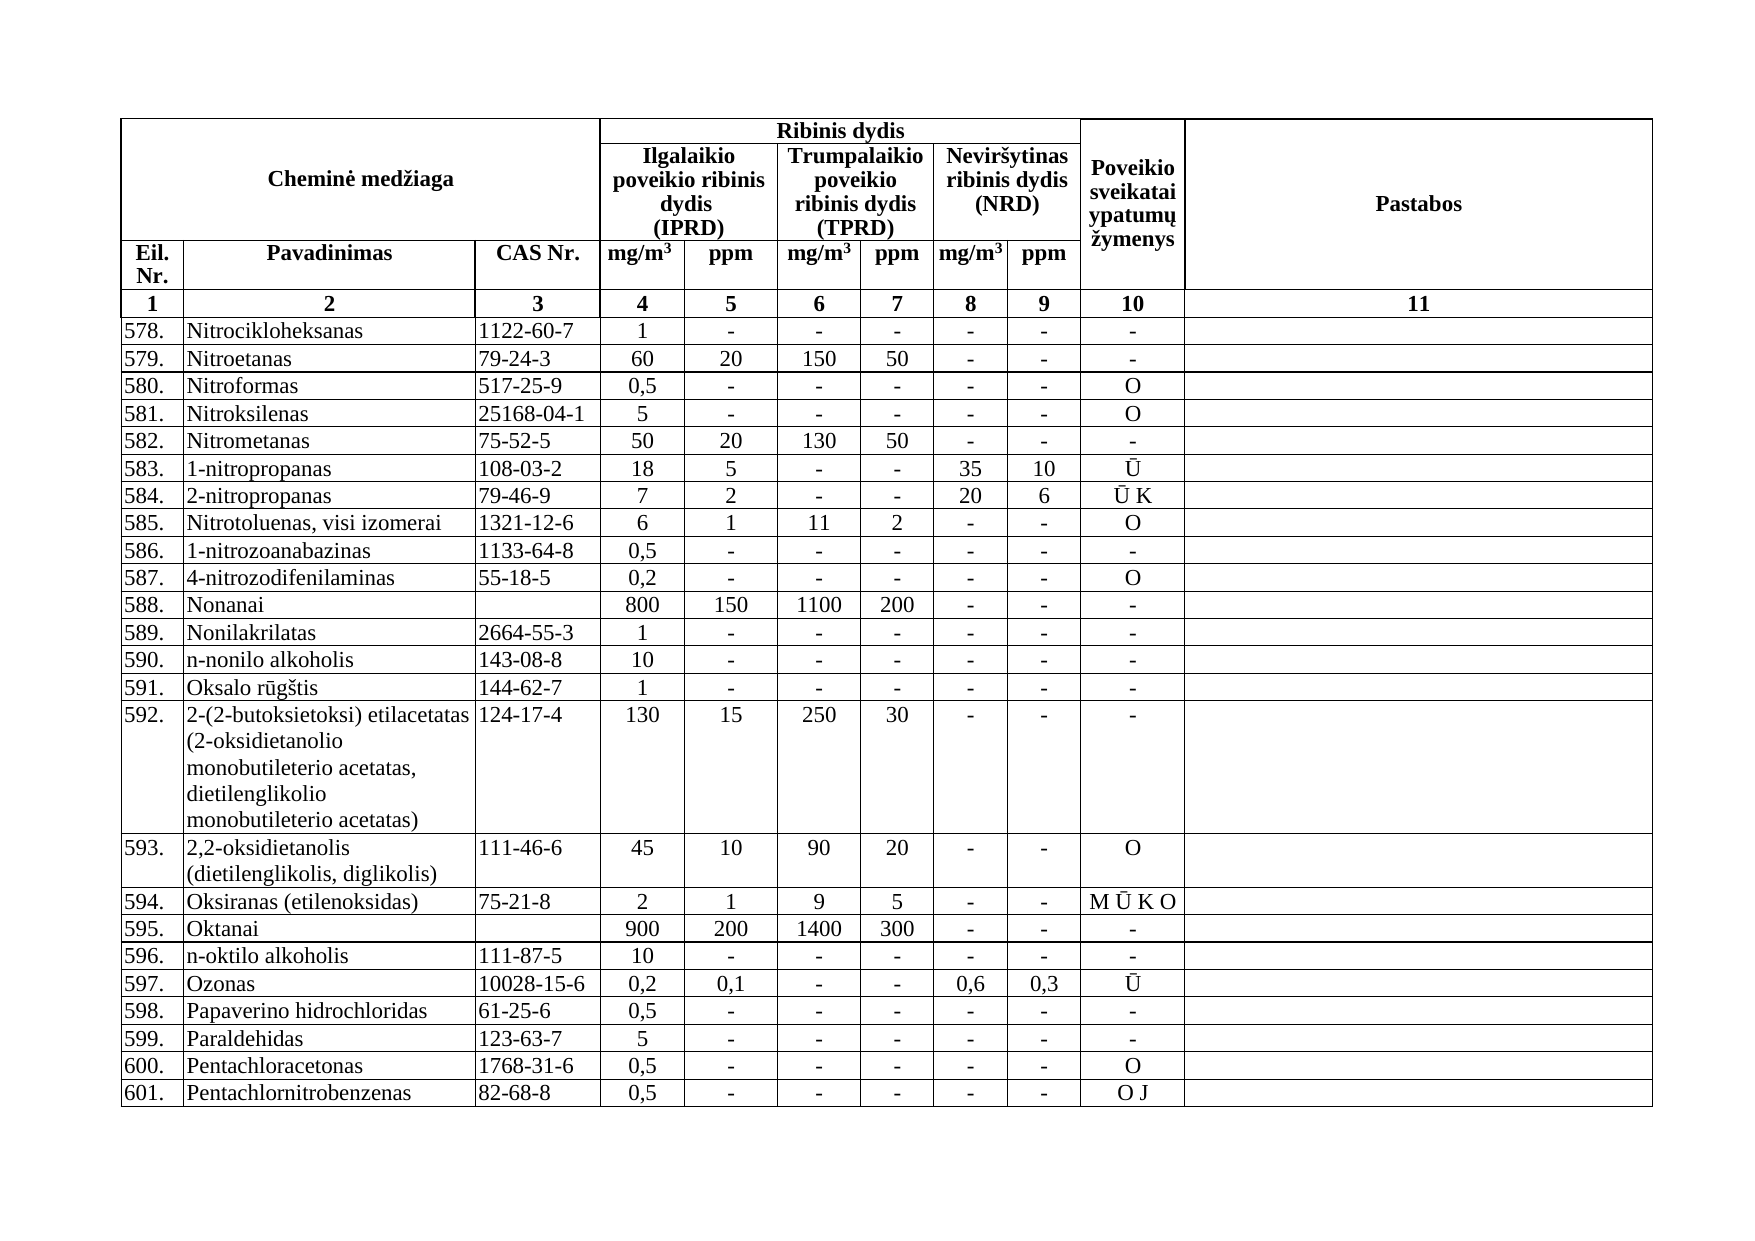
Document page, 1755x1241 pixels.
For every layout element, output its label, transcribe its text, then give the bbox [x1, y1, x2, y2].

table_cell - [1081, 701, 1184, 833]
table_cell 597. [122, 970, 183, 996]
table_cell - [861, 373, 933, 399]
table_cell mg/m3 [778, 241, 860, 289]
table_cell 1 [685, 509, 777, 536]
table_cell 20 [685, 427, 777, 453]
table_cell 0,2 [601, 970, 684, 996]
table_cell - [861, 564, 933, 591]
table_cell - [1081, 943, 1184, 969]
table_cell Nitrocikloheksanas [184, 318, 475, 344]
table_cell 5 [685, 290, 777, 317]
table_cell 124-17-4 [476, 701, 600, 833]
table_cell 150 [778, 345, 860, 371]
table_cell 200 [685, 915, 777, 941]
table_cell 20 [685, 345, 777, 371]
table_cell 60 [601, 345, 684, 371]
table_cell - [1081, 318, 1184, 344]
table_cell [1185, 427, 1652, 453]
table_cell - [1008, 427, 1080, 453]
table_cell 0,5 [601, 997, 684, 1024]
table_cell mg/m3 [601, 241, 684, 289]
table_cell [1185, 1080, 1652, 1106]
table_cell 111-87-5 [476, 943, 600, 969]
table_cell 595. [122, 915, 183, 941]
table_cell 1133-64-8 [476, 537, 600, 563]
table_cell 585. [122, 509, 183, 536]
table_cell 586. [122, 537, 183, 563]
table_cell - [861, 674, 933, 700]
table_cell - [934, 915, 1007, 941]
table_cell 594. [122, 888, 183, 914]
table_cell - [778, 619, 860, 645]
table_cell Nitrometanas [184, 427, 475, 453]
table_cell - [861, 997, 933, 1024]
table_cell 10 [685, 834, 777, 887]
table_cell - [934, 318, 1007, 344]
table_cell [1185, 318, 1652, 344]
table_cell - [778, 537, 860, 563]
table_cell 1-nitrozoanabazinas [184, 537, 475, 563]
table_cell 9 [1008, 290, 1080, 317]
table_cell Papaverino hidrochloridas [184, 997, 475, 1024]
table_cell CAS Nr. [476, 241, 599, 289]
table_cell - [778, 646, 860, 673]
table_cell 590. [122, 646, 183, 673]
table_cell n-nonilo alkoholis [184, 646, 475, 673]
table_cell 5 [685, 455, 777, 481]
table_cell Neviršytinas ribinis dydis (NRD) [934, 144, 1080, 240]
table_cell 5 [601, 400, 684, 426]
table_cell - [934, 1052, 1007, 1078]
table_cell 0,3 [1008, 970, 1080, 996]
table_cell - [861, 970, 933, 996]
table_cell Eil. Nr. [122, 241, 183, 289]
table_cell 10 [601, 943, 684, 969]
table_cell ppm [861, 241, 933, 289]
table_cell - [1008, 1080, 1080, 1106]
table_cell - [934, 943, 1007, 969]
table_cell 587. [122, 564, 183, 591]
table_cell 1-nitropropanas [184, 455, 475, 481]
table_cell 2 [184, 290, 474, 317]
table_cell O [1081, 509, 1184, 536]
table_cell - [1008, 564, 1080, 591]
table_cell - [778, 1052, 860, 1078]
table_cell M Ū K O [1081, 888, 1184, 914]
table_cell - [778, 373, 860, 399]
table_cell - [1081, 619, 1184, 645]
table_cell 598. [122, 997, 183, 1024]
table_cell 79-24-3 [476, 345, 600, 371]
table_cell - [1008, 373, 1080, 399]
table_cell 111-46-6 [476, 834, 600, 887]
table_cell - [1008, 592, 1080, 618]
table_cell 601. [122, 1080, 183, 1106]
table_cell Pentachlornitrobenzenas [184, 1080, 475, 1106]
table_cell [1185, 1025, 1652, 1051]
table_cell 4-nitrozodifenilaminas [184, 564, 475, 591]
table_cell Oksiranas (etilenoksidas) [184, 888, 475, 914]
table_cell - [685, 1052, 777, 1078]
table_cell [1185, 345, 1652, 371]
table_cell - [861, 646, 933, 673]
table_cell Pentachloracetonas [184, 1052, 475, 1078]
table_cell 50 [861, 345, 933, 371]
table_cell - [934, 427, 1007, 453]
table_cell - [934, 646, 1007, 673]
table_cell 5 [601, 1025, 684, 1051]
table_cell - [861, 1080, 933, 1106]
table_cell - [685, 1025, 777, 1051]
table_cell - [861, 1052, 933, 1078]
table_cell 599. [122, 1025, 183, 1051]
table_cell 1 [601, 318, 684, 344]
table_cell 35 [934, 455, 1007, 481]
table_cell - [778, 455, 860, 481]
table_cell - [778, 997, 860, 1024]
table_cell - [685, 400, 777, 426]
table_cell - [861, 482, 933, 508]
table_cell 18 [601, 455, 684, 481]
table_cell [1185, 564, 1652, 591]
table_cell [1185, 943, 1652, 969]
table_cell [1185, 1052, 1652, 1078]
table_cell Nitroformas [184, 373, 475, 399]
table_cell [476, 592, 600, 618]
table_cell [1185, 834, 1652, 887]
table_cell 1100 [778, 592, 860, 618]
table_cell Nitroksilenas [184, 400, 475, 426]
table_cell Oksalo rūgštis [184, 674, 475, 700]
table_cell - [685, 943, 777, 969]
table_cell 11 [1185, 290, 1652, 317]
table_cell 1768-31-6 [476, 1052, 600, 1078]
table_cell - [1008, 701, 1080, 833]
table_cell - [685, 537, 777, 563]
table_cell - [1008, 1025, 1080, 1051]
table_cell 6 [601, 509, 684, 536]
table_cell - [778, 318, 860, 344]
table_cell - [861, 400, 933, 426]
table_cell - [934, 834, 1007, 887]
table_cell 0,5 [601, 537, 684, 563]
table_cell 1122-60-7 [476, 318, 600, 344]
table_cell - [934, 674, 1007, 700]
table_cell - [1008, 834, 1080, 887]
table_cell Nonilakrilatas [184, 619, 475, 645]
table_cell [1185, 537, 1652, 563]
table_cell 10 [1008, 455, 1080, 481]
table_cell - [778, 970, 860, 996]
table_cell [1185, 970, 1652, 996]
table_cell Nonanai [184, 592, 475, 618]
table_cell - [1008, 509, 1080, 536]
table_cell [1185, 997, 1652, 1024]
table_cell - [934, 997, 1007, 1024]
table_cell - [861, 537, 933, 563]
table_cell 1 [601, 674, 684, 700]
table_cell 7 [601, 482, 684, 508]
table_cell 1321-12-6 [476, 509, 600, 536]
table_cell - [1081, 427, 1184, 453]
table_cell 25168-04-1 [476, 400, 600, 426]
table_cell 593. [122, 834, 183, 887]
table_cell 0,5 [601, 1080, 684, 1106]
table_cell - [934, 564, 1007, 591]
table_cell 900 [601, 915, 684, 941]
table_cell O [1081, 373, 1184, 399]
table_cell - [934, 345, 1007, 371]
table_cell 589. [122, 619, 183, 645]
table_cell 583. [122, 455, 183, 481]
table_cell [1185, 646, 1652, 673]
table_cell 2-nitropropanas [184, 482, 475, 508]
table_cell 0,1 [685, 970, 777, 996]
table_cell 6 [1008, 482, 1080, 508]
table_cell - [1008, 646, 1080, 673]
table_cell - [934, 1080, 1007, 1106]
table_cell 588. [122, 592, 183, 618]
table_cell 517-25-9 [476, 373, 600, 399]
table_cell - [778, 1080, 860, 1106]
table_cell 144-62-7 [476, 674, 600, 700]
table_cell - [778, 482, 860, 508]
table_cell 600. [122, 1052, 183, 1078]
table_cell - [685, 318, 777, 344]
table_cell - [1008, 345, 1080, 371]
table_cell O [1081, 400, 1184, 426]
table_cell - [1008, 537, 1080, 563]
table_cell [1185, 400, 1652, 426]
table_cell 800 [601, 592, 684, 618]
table_cell 300 [861, 915, 933, 941]
table_cell 2,2-oksidietanolis (dietilenglikolis, diglikolis) [184, 834, 475, 887]
table_cell - [685, 1080, 777, 1106]
table_cell - [1008, 1052, 1080, 1078]
table_cell 1 [685, 888, 777, 914]
table_cell Trumpalaikio poveikio ribinis dydis (TPRD) [778, 144, 933, 240]
table_cell 10028-15-6 [476, 970, 600, 996]
table_cell Oktanai [184, 915, 475, 941]
table_cell - [934, 400, 1007, 426]
table_cell O J [1081, 1080, 1184, 1106]
table_cell [1185, 701, 1652, 833]
table_cell - [934, 592, 1007, 618]
table_cell 75-52-5 [476, 427, 600, 453]
table_cell - [1081, 915, 1184, 941]
table_cell 4 [601, 290, 684, 317]
table_cell 250 [778, 701, 860, 833]
table_cell - [685, 997, 777, 1024]
table_cell 11 [778, 509, 860, 536]
table_cell - [778, 400, 860, 426]
table_cell [1185, 482, 1652, 508]
table_cell 592. [122, 701, 183, 833]
table_cell - [1008, 997, 1080, 1024]
table_cell 582. [122, 427, 183, 453]
table_cell - [1008, 674, 1080, 700]
table_cell 20 [934, 482, 1007, 508]
table_header Ribinis dydis [601, 119, 1080, 143]
table_cell 0,6 [934, 970, 1007, 996]
table_cell 0,5 [601, 373, 684, 399]
table_cell 90 [778, 834, 860, 887]
table_cell O [1081, 564, 1184, 591]
table_cell - [934, 373, 1007, 399]
table_cell 50 [601, 427, 684, 453]
table_cell [476, 915, 600, 941]
table_cell - [1008, 943, 1080, 969]
table_cell 2 [601, 888, 684, 914]
table_cell - [685, 619, 777, 645]
table_cell 200 [861, 592, 933, 618]
table_cell - [934, 888, 1007, 914]
table_cell Nitrotoluenas, visi izomerai [184, 509, 475, 536]
table_cell 6 [778, 290, 860, 317]
table_cell mg/m3 [934, 241, 1007, 289]
table_cell 579. [122, 345, 183, 371]
table_cell n-oktilo alkoholis [184, 943, 475, 969]
table_cell - [934, 509, 1007, 536]
table_cell [1185, 674, 1652, 700]
table_cell Ū [1081, 970, 1184, 996]
table_cell Ū K [1081, 482, 1184, 508]
table_cell - [1081, 592, 1184, 618]
table_cell 2664-55-3 [476, 619, 600, 645]
table_cell Nitroetanas [184, 345, 475, 371]
table_cell - [685, 373, 777, 399]
table_cell Ilgalaikio poveikio ribinis dydis (IPRD) [601, 144, 777, 240]
table_cell 1 [601, 619, 684, 645]
table_cell 584. [122, 482, 183, 508]
table_cell 50 [861, 427, 933, 453]
table_cell 578. [122, 318, 183, 344]
table_cell 3 [476, 290, 599, 317]
table_cell 15 [685, 701, 777, 833]
table_cell - [861, 619, 933, 645]
table_cell 580. [122, 373, 183, 399]
table_cell [1185, 509, 1652, 536]
table_cell - [934, 701, 1007, 833]
table_cell 20 [861, 834, 933, 887]
table_cell - [1008, 400, 1080, 426]
table_cell O [1081, 1052, 1184, 1078]
table_cell 0,2 [601, 564, 684, 591]
table_cell ppm [1008, 241, 1080, 289]
table_header Poveikio sveikatai ypatumų žymenys [1081, 120, 1184, 289]
table_cell - [1081, 997, 1184, 1024]
table_cell [1185, 915, 1652, 941]
table_cell [1185, 592, 1652, 618]
table_cell 82-68-8 [476, 1080, 600, 1106]
table_cell 581. [122, 400, 183, 426]
table_cell 130 [778, 427, 860, 453]
table_cell 45 [601, 834, 684, 887]
table_cell 2 [861, 509, 933, 536]
table_cell Paraldehidas [184, 1025, 475, 1051]
table_cell 75-21-8 [476, 888, 600, 914]
table_cell 123-63-7 [476, 1025, 600, 1051]
table_cell 61-25-6 [476, 997, 600, 1024]
table_cell Ozonas [184, 970, 475, 996]
table_cell - [1008, 915, 1080, 941]
table_cell 9 [778, 888, 860, 914]
table_cell 55-18-5 [476, 564, 600, 591]
table_cell - [778, 564, 860, 591]
table_cell 108-03-2 [476, 455, 600, 481]
table_cell Pavadinimas [184, 241, 474, 289]
table_cell 10 [1081, 290, 1184, 317]
table_cell 2 [685, 482, 777, 508]
table_cell [1185, 455, 1652, 481]
table_cell 130 [601, 701, 684, 833]
table_cell - [861, 943, 933, 969]
table_cell - [1081, 1025, 1184, 1051]
table_cell 7 [861, 290, 933, 317]
table_cell - [1008, 888, 1080, 914]
table_cell [1185, 373, 1652, 399]
table_header Cheminė medžiaga [122, 119, 599, 240]
table_cell 143-08-8 [476, 646, 600, 673]
table_cell O [1081, 834, 1184, 887]
table_cell [1185, 619, 1652, 645]
table_cell - [685, 646, 777, 673]
table_cell - [934, 619, 1007, 645]
table_cell Ū [1081, 455, 1184, 481]
table_cell - [1081, 674, 1184, 700]
table_cell 10 [601, 646, 684, 673]
table_cell 150 [685, 592, 777, 618]
table_cell - [861, 318, 933, 344]
table_cell - [1081, 345, 1184, 371]
table_cell 596. [122, 943, 183, 969]
table_cell ppm [685, 241, 777, 289]
table_header Pastabos [1186, 120, 1652, 289]
table_cell 0,5 [601, 1052, 684, 1078]
table_cell - [1081, 646, 1184, 673]
table_cell 1 [122, 290, 183, 317]
table_cell - [934, 537, 1007, 563]
table_cell 79-46-9 [476, 482, 600, 508]
table_cell - [685, 674, 777, 700]
table_cell [1185, 888, 1652, 914]
table_cell 2-(2-butoksietoksi) etilacetatas (2-oksidietanolio monobutileterio acetatas, dietilenglikolio monobutileterio acetatas) [184, 701, 475, 833]
table_cell - [778, 674, 860, 700]
table_cell 1400 [778, 915, 860, 941]
table_cell 8 [934, 290, 1007, 317]
table_cell - [1008, 318, 1080, 344]
table_cell - [934, 1025, 1007, 1051]
table_cell - [778, 943, 860, 969]
table_cell - [685, 564, 777, 591]
table_cell - [1008, 619, 1080, 645]
table_cell 30 [861, 701, 933, 833]
table_cell - [861, 455, 933, 481]
table_cell - [778, 1025, 860, 1051]
table_cell - [1081, 537, 1184, 563]
table_cell 591. [122, 674, 183, 700]
table_cell - [861, 1025, 933, 1051]
table_cell 5 [861, 888, 933, 914]
